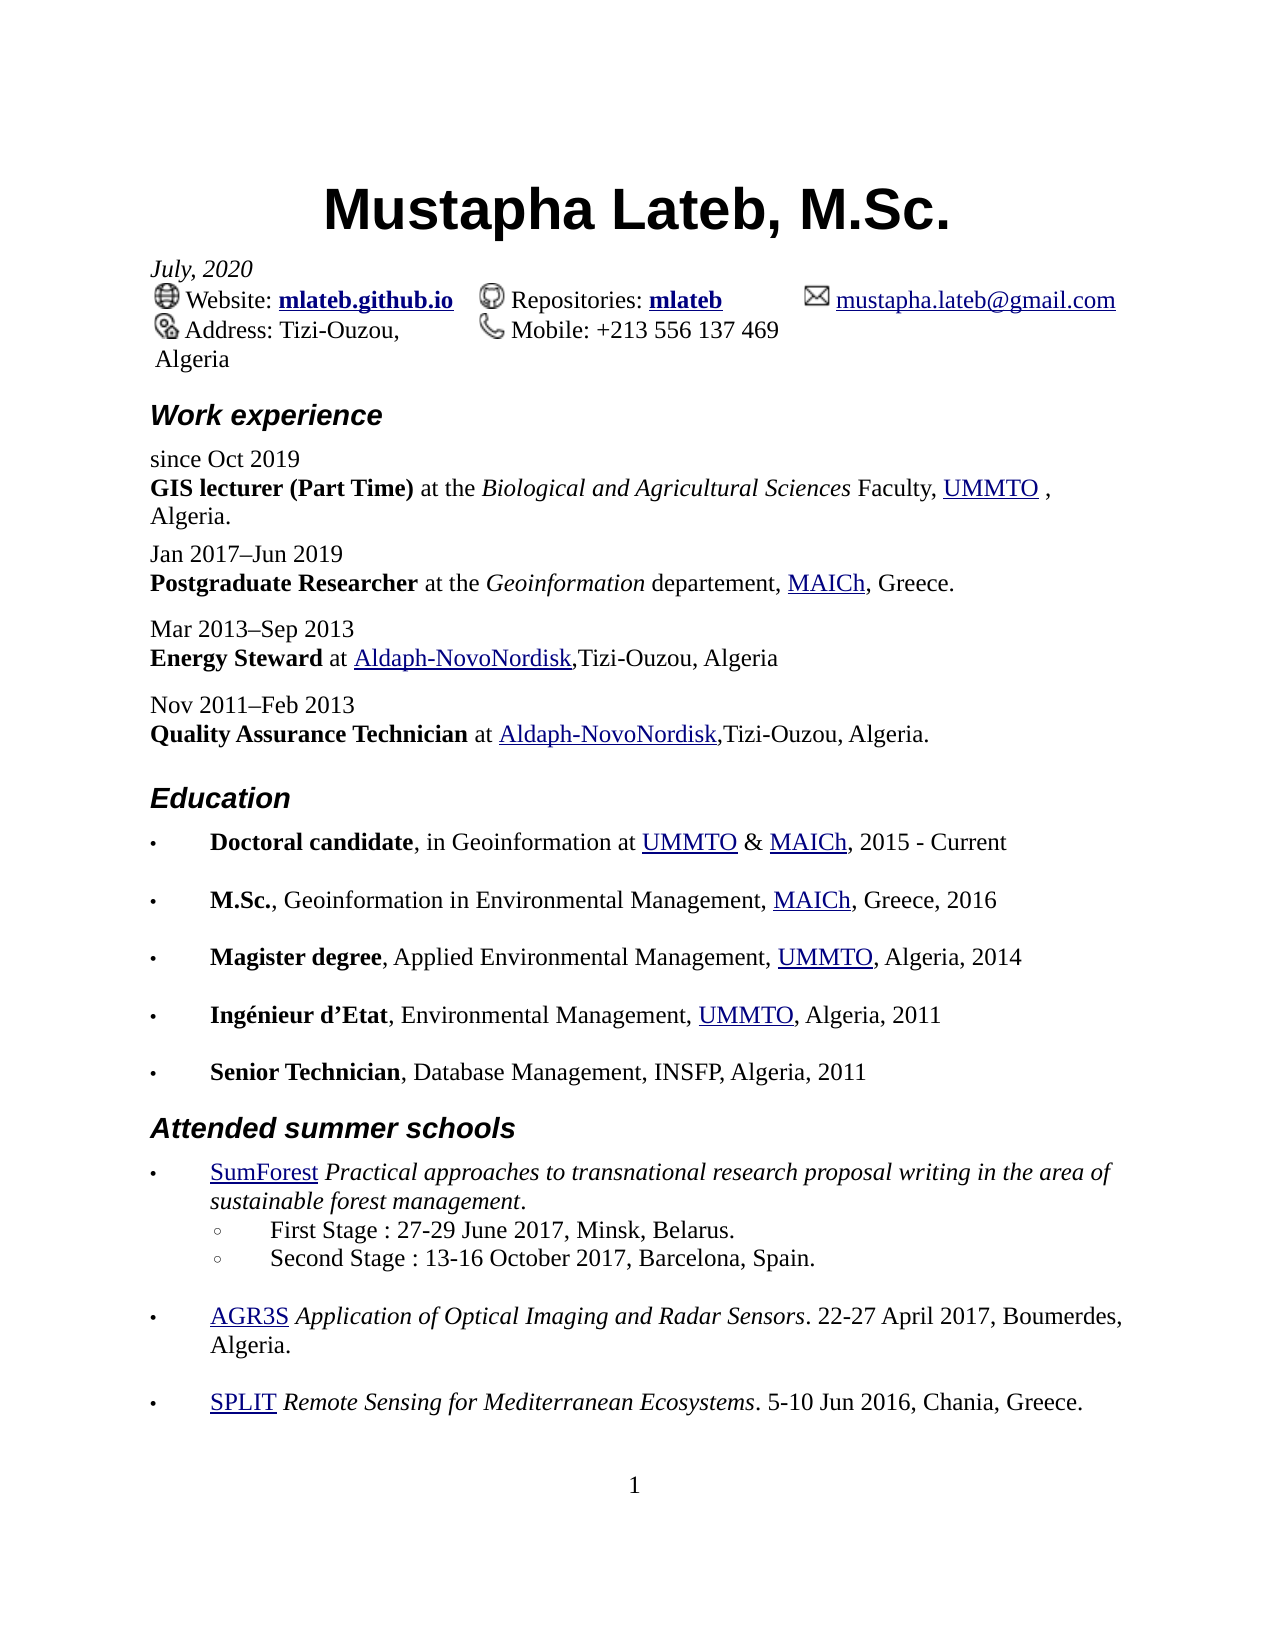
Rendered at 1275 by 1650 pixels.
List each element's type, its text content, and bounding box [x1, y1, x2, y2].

picture [154, 283, 180, 309]
table_cell Address: Tizi-Ouzou, Algeria [150, 314, 475, 373]
table_header Repositories: mlateb [475, 283, 800, 314]
list First Stage : 27-29 June 2017, Minsk, Belarus. [210, 1215, 1125, 1243]
list Magister degree, Applied Environmental Management, UMMTO, Algeria, 2014 [150, 942, 1125, 1000]
list M.Sc., Geoinformation in Environmental Management, MAICh, Greece, 2016 [150, 885, 1125, 942]
table_cell [800, 314, 1125, 373]
picture [479, 313, 505, 339]
table_header Website: mlateb.github.io [150, 283, 475, 314]
subtitle Work experience [150, 398, 1125, 431]
text Mar 2013–Sep 2013 Energy Steward at Aldaph-NovoNordisk,Tizi-Ouzou, Algeria [150, 614, 1125, 672]
picture [479, 283, 505, 309]
text July, 2020 [150, 254, 1125, 283]
list SPLIT Remote Sensing for Mediterranean Ecosystems. 5-10 Jun 2016, Chania, Greece. [150, 1387, 1125, 1416]
picture [154, 313, 180, 339]
list SumForest Practical approaches to transnational research proposal writing in the area of sustainable forest management. [150, 1157, 1125, 1215]
subtitle Education [150, 781, 1125, 815]
list AGR3S Application of Optical Imaging and Radar Sensors. 22-27 April 2017, Boumerdes, Algeria. [150, 1301, 1125, 1387]
list Ingénieur d’Etat, Environmental Management, UMMTO, Algeria, 2011 [150, 1000, 1125, 1057]
list Second Stage : 13-16 October 2017, Barcelona, Spain. [210, 1243, 1125, 1301]
title Mustapha Lateb, M.Sc. [150, 175, 1125, 242]
table_header mustapha.lateb@gmail.com [800, 283, 1125, 314]
list Doctoral candidate, in Geoinformation at UMMTO & MAICh, 2015 - Current [150, 827, 1125, 885]
subtitle Attended summer schools [150, 1111, 1125, 1145]
list Senior Technician, Database Management, INSFP, Algeria, 2011 [150, 1057, 1125, 1086]
text since Oct 2019 GIS lecturer (Part Time) at the Biological and Agricultural Sciences Faculty, UMMTO , Algeria. [150, 444, 1125, 530]
text Jan 2017–Jun 2019 Postgraduate Researcher at the Geoinformation departement, MAICh, Greece. [150, 539, 1125, 597]
text Nov 2011–Feb 2013 Quality Assurance Technician at Aldaph-NovoNordisk,Tizi-Ouzou, Algeria. [150, 690, 1125, 747]
picture [804, 283, 830, 309]
table_cell Mobile: +213 556 137 469 [475, 314, 800, 373]
